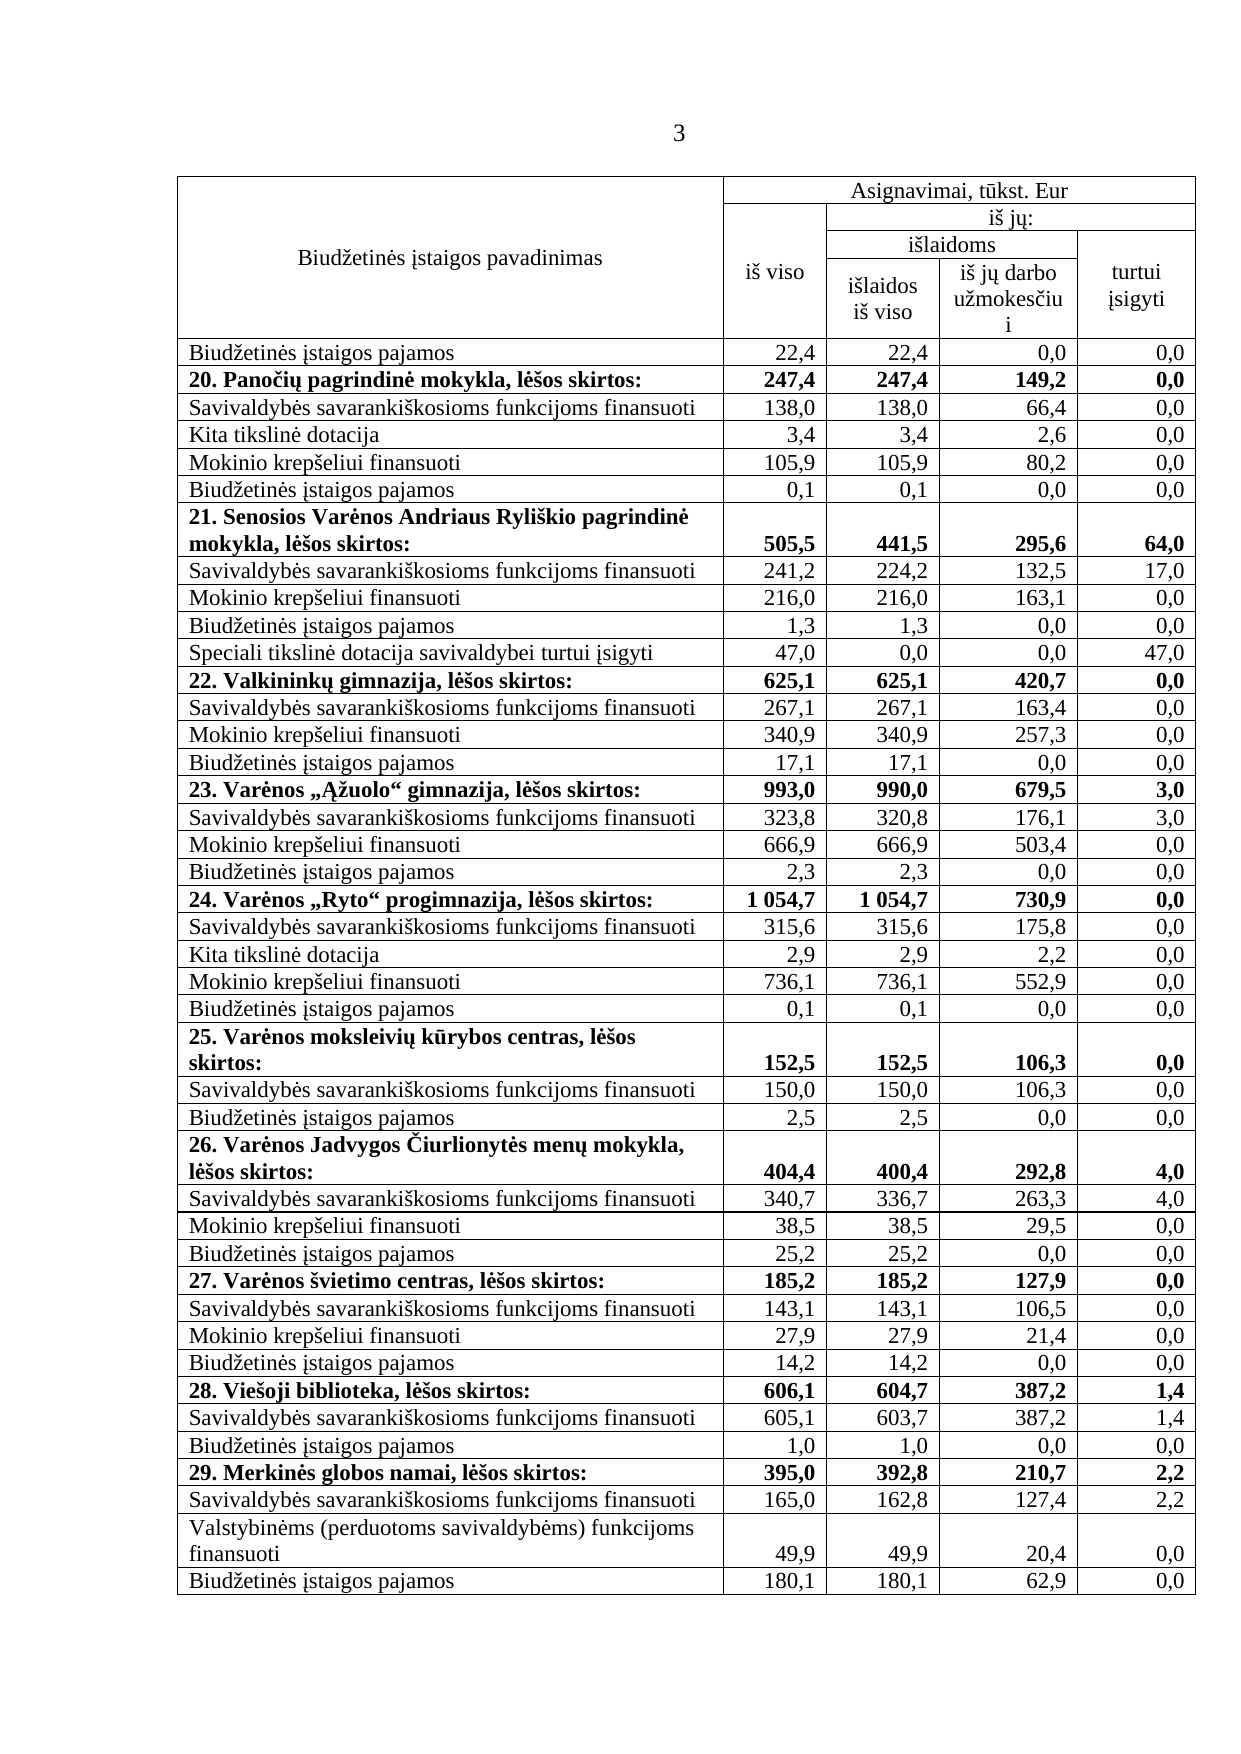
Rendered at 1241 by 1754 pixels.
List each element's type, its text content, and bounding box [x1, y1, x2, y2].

table_cell 666,9 [827, 831, 939, 857]
table_cell išlaidoms [827, 231, 1077, 258]
table_cell 0,0 [940, 1432, 1077, 1458]
table_cell 22. Valkininkų gimnazija, lėšos skirtos: [178, 667, 723, 693]
table_cell 27,9 [827, 1322, 939, 1348]
table_cell 736,1 [827, 968, 939, 994]
table_cell 20,4 [940, 1514, 1077, 1567]
table_cell Savivaldybės savarankiškosioms funkcijoms finansuoti [178, 1486, 723, 1513]
table_cell 105,9 [827, 449, 939, 475]
table_cell 0,0 [1078, 749, 1195, 775]
table_cell Mokinio krepšeliui finansuoti [178, 968, 723, 994]
table_cell 0,0 [1078, 449, 1195, 475]
table_cell 336,7 [827, 1185, 939, 1211]
table_cell 3,4 [724, 421, 826, 447]
table_cell 2,2 [1078, 1486, 1195, 1513]
table_cell 395,0 [724, 1459, 826, 1485]
table_cell 0,0 [1078, 1432, 1195, 1458]
table_cell 0,0 [940, 995, 1077, 1022]
table_cell 0,0 [1078, 1104, 1195, 1130]
table_cell 1,0 [724, 1432, 826, 1458]
table_cell 0,0 [940, 859, 1077, 885]
table_cell Mokinio krepšeliui finansuoti [178, 1213, 723, 1239]
table_cell 505,5 [724, 503, 826, 556]
table_cell Biudžetinės įstaigos pajamos [178, 859, 723, 885]
table_cell 49,9 [827, 1514, 939, 1567]
table_cell 420,7 [940, 667, 1077, 693]
table_cell 26. Varėnos Jadvygos Čiurlionytės menų mokykla, lėšos skirtos: [178, 1131, 723, 1184]
table_cell 320,8 [827, 804, 939, 830]
table_cell 0,0 [1078, 394, 1195, 420]
table_cell 404,4 [724, 1131, 826, 1184]
table_cell 0,0 [827, 639, 939, 666]
table_cell Biudžetinės įstaigos pajamos [178, 1350, 723, 1376]
table_cell 340,7 [724, 1185, 826, 1211]
table_cell 503,4 [940, 831, 1077, 857]
table_cell 387,2 [940, 1404, 1077, 1431]
table_cell 0,0 [1078, 886, 1195, 912]
table_cell 24. Varėnos „Ryto“ progimnazija, lėšos skirtos: [178, 886, 723, 912]
table_cell 22,4 [827, 339, 939, 365]
table_cell 0,0 [1078, 1213, 1195, 1239]
table_cell 0,0 [1078, 339, 1195, 365]
table_cell Savivaldybės savarankiškosioms funkcijoms finansuoti [178, 694, 723, 720]
table_cell 47,0 [724, 639, 826, 666]
table_cell 138,0 [724, 394, 826, 420]
table_cell 163,1 [940, 585, 1077, 611]
table_cell 21,4 [940, 1322, 1077, 1348]
table_cell Speciali tikslinė dotacija savivaldybei turtui įsigyti [178, 639, 723, 666]
table_cell 29. Merkinės globos namai, lėšos skirtos: [178, 1459, 723, 1485]
table_cell 315,6 [827, 913, 939, 939]
table_cell Biudžetinės įstaigos pajamos [178, 1104, 723, 1130]
table_cell 552,9 [940, 968, 1077, 994]
table_cell 38,5 [724, 1213, 826, 1239]
table_cell Mokinio krepšeliui finansuoti [178, 585, 723, 611]
table_cell Savivaldybės savarankiškosioms funkcijoms finansuoti [178, 913, 723, 939]
table_cell 127,9 [940, 1267, 1077, 1294]
table_cell 0,0 [940, 749, 1077, 775]
table_cell 666,9 [724, 831, 826, 857]
table_cell 22,4 [724, 339, 826, 365]
table_cell Savivaldybės savarankiškosioms funkcijoms finansuoti [178, 557, 723, 583]
table_cell turtui įsigyti [1078, 231, 1195, 338]
table_cell 162,8 [827, 1486, 939, 1513]
table_cell 127,4 [940, 1486, 1077, 1513]
table_cell 25,2 [827, 1240, 939, 1266]
table_cell Kita tikslinė dotacija [178, 421, 723, 447]
table_cell 176,1 [940, 804, 1077, 830]
table_cell 993,0 [724, 776, 826, 803]
table_cell 0,0 [940, 612, 1077, 638]
table_cell Biudžetinės įstaigos pajamos [178, 1568, 723, 1594]
table_cell 292,8 [940, 1131, 1077, 1184]
table_cell 180,1 [827, 1568, 939, 1594]
table_cell 679,5 [940, 776, 1077, 803]
table_cell 2,3 [724, 859, 826, 885]
table_cell 387,2 [940, 1377, 1077, 1403]
table_cell 0,0 [940, 476, 1077, 502]
table_cell 2,6 [940, 421, 1077, 447]
table_cell 0,0 [1078, 968, 1195, 994]
table_cell 163,4 [940, 694, 1077, 720]
table_cell Biudžetinės įstaigos pajamos [178, 1240, 723, 1266]
table_cell 180,1 [724, 1568, 826, 1594]
table_cell Savivaldybės savarankiškosioms funkcijoms finansuoti [178, 394, 723, 420]
table_cell 0,0 [1078, 612, 1195, 638]
table_cell 14,2 [724, 1350, 826, 1376]
table_cell 132,5 [940, 557, 1077, 583]
table_cell 0,0 [1078, 913, 1195, 939]
table_cell 38,5 [827, 1213, 939, 1239]
table_cell 17,0 [1078, 557, 1195, 583]
table_cell Mokinio krepšeliui finansuoti [178, 831, 723, 857]
table_cell 400,4 [827, 1131, 939, 1184]
table_cell 1,3 [827, 612, 939, 638]
table_cell 106,3 [940, 1023, 1077, 1076]
table_cell 392,8 [827, 1459, 939, 1485]
table_cell 606,1 [724, 1377, 826, 1403]
table_cell 224,2 [827, 557, 939, 583]
table_cell 20. Panočių pagrindinė mokykla, lėšos skirtos: [178, 366, 723, 393]
table_cell Biudžetinės įstaigos pajamos [178, 1432, 723, 1458]
table_cell 0,0 [940, 639, 1077, 666]
table_cell 0,0 [1078, 831, 1195, 857]
table_cell 340,9 [724, 721, 826, 748]
table_cell 0,0 [1078, 1350, 1195, 1376]
table_cell 62,9 [940, 1568, 1077, 1594]
table_cell 625,1 [724, 667, 826, 693]
table_cell 315,6 [724, 913, 826, 939]
table_cell 25,2 [724, 1240, 826, 1266]
table_cell 185,2 [724, 1267, 826, 1294]
table_cell 28. Viešoji biblioteka, lėšos skirtos: [178, 1377, 723, 1403]
table_cell 0,0 [940, 339, 1077, 365]
table_cell Savivaldybės savarankiškosioms funkcijoms finansuoti [178, 804, 723, 830]
table_cell Biudžetinės įstaigos pajamos [178, 612, 723, 638]
table_cell 210,7 [940, 1459, 1077, 1485]
table_cell Biudžetinės įstaigos pajamos [178, 339, 723, 365]
table_cell 2,5 [724, 1104, 826, 1130]
table_cell 0,0 [1078, 995, 1195, 1022]
table_cell 0,0 [1078, 721, 1195, 748]
table_cell 150,0 [827, 1077, 939, 1103]
table_cell 175,8 [940, 913, 1077, 939]
table_cell 152,5 [724, 1023, 826, 1076]
table_cell 340,9 [827, 721, 939, 748]
table_cell 106,3 [940, 1077, 1077, 1103]
table_header Asignavimai, tūkst. Eur [724, 177, 1195, 203]
table_cell 247,4 [827, 366, 939, 393]
table_cell 257,3 [940, 721, 1077, 748]
table_cell 150,0 [724, 1077, 826, 1103]
table_cell 990,0 [827, 776, 939, 803]
table_cell Savivaldybės savarankiškosioms funkcijoms finansuoti [178, 1295, 723, 1321]
table_cell Savivaldybės savarankiškosioms funkcijoms finansuoti [178, 1404, 723, 1431]
table_cell 27,9 [724, 1322, 826, 1348]
table_cell iš jų: [827, 204, 1195, 230]
table_cell 29,5 [940, 1213, 1077, 1239]
table_cell 0,0 [1078, 366, 1195, 393]
table_cell 64,0 [1078, 503, 1195, 556]
table_cell 17,1 [827, 749, 939, 775]
table_cell 138,0 [827, 394, 939, 420]
table_cell 323,8 [724, 804, 826, 830]
table_cell 0,0 [1078, 1568, 1195, 1594]
table_cell 0,0 [1078, 667, 1195, 693]
table_cell 603,7 [827, 1404, 939, 1431]
table_cell 0,0 [940, 1240, 1077, 1266]
table_cell 267,1 [827, 694, 939, 720]
table_cell 47,0 [1078, 639, 1195, 666]
table_cell 0,0 [1078, 1322, 1195, 1348]
table_cell 0,0 [940, 1104, 1077, 1130]
table_cell 263,3 [940, 1185, 1077, 1211]
table_cell 185,2 [827, 1267, 939, 1294]
table_cell 143,1 [827, 1295, 939, 1321]
table_cell 105,9 [724, 449, 826, 475]
table_cell Kita tikslinė dotacija [178, 941, 723, 967]
table_cell 0,0 [1078, 1267, 1195, 1294]
table_cell 1,3 [724, 612, 826, 638]
table_cell 2,9 [724, 941, 826, 967]
table_cell Biudžetinės įstaigos pajamos [178, 476, 723, 502]
table_cell 2,2 [940, 941, 1077, 967]
table_cell 247,4 [724, 366, 826, 393]
table_cell 1 054,7 [724, 886, 826, 912]
table_cell 3,0 [1078, 804, 1195, 830]
table_cell 2,9 [827, 941, 939, 967]
table_cell 23. Varėnos „Ąžuolo“ gimnazija, lėšos skirtos: [178, 776, 723, 803]
table_cell 0,0 [1078, 1514, 1195, 1567]
table_cell 152,5 [827, 1023, 939, 1076]
table_cell 106,5 [940, 1295, 1077, 1321]
table_cell 0,0 [1078, 1295, 1195, 1321]
table_cell 2,2 [1078, 1459, 1195, 1485]
table_cell 2,5 [827, 1104, 939, 1130]
table_cell 0,0 [1078, 1023, 1195, 1076]
table_cell 604,7 [827, 1377, 939, 1403]
table_cell Savivaldybės savarankiškosioms funkcijoms finansuoti [178, 1185, 723, 1211]
table_cell 0,0 [1078, 1240, 1195, 1266]
table_cell 27. Varėnos švietimo centras, lėšos skirtos: [178, 1267, 723, 1294]
table_cell 2,3 [827, 859, 939, 885]
table_cell 0,0 [940, 1350, 1077, 1376]
table_cell 49,9 [724, 1514, 826, 1567]
table_cell 605,1 [724, 1404, 826, 1431]
table_cell 80,2 [940, 449, 1077, 475]
table_cell 216,0 [827, 585, 939, 611]
table_cell Mokinio krepšeliui finansuoti [178, 721, 723, 748]
table_cell 165,0 [724, 1486, 826, 1513]
table_cell 3,4 [827, 421, 939, 447]
table_cell 1,4 [1078, 1404, 1195, 1431]
table_cell 66,4 [940, 394, 1077, 420]
table_header Biudžetinės įstaigos pavadinimas [178, 177, 723, 338]
table_cell 143,1 [724, 1295, 826, 1321]
table_cell 1 054,7 [827, 886, 939, 912]
table_cell 736,1 [724, 968, 826, 994]
table_cell išlaidos iš viso [827, 259, 939, 338]
table_cell 730,9 [940, 886, 1077, 912]
table_cell Biudžetinės įstaigos pajamos [178, 995, 723, 1022]
table_cell 0,0 [1078, 941, 1195, 967]
table_cell 14,2 [827, 1350, 939, 1376]
table_cell 17,1 [724, 749, 826, 775]
table_cell 0,1 [724, 476, 826, 502]
table_cell 0,1 [827, 476, 939, 502]
table_cell 0,1 [827, 995, 939, 1022]
table_cell 3,0 [1078, 776, 1195, 803]
table_cell 267,1 [724, 694, 826, 720]
table_cell Savivaldybės savarankiškosioms funkcijoms finansuoti [178, 1077, 723, 1103]
table_cell Mokinio krepšeliui finansuoti [178, 1322, 723, 1348]
table_cell 0,0 [1078, 421, 1195, 447]
table_cell 625,1 [827, 667, 939, 693]
table_cell 0,0 [1078, 694, 1195, 720]
table_cell 0,0 [1078, 476, 1195, 502]
table_cell iš jų darbo užmokesčiui [940, 259, 1077, 338]
table_cell 0,1 [724, 995, 826, 1022]
table_cell 295,6 [940, 503, 1077, 556]
table_cell 25. Varėnos moksleivių kūrybos centras, lėšos skirtos: [178, 1023, 723, 1076]
table_cell 441,5 [827, 503, 939, 556]
table_cell Valstybinėms (perduotoms savivaldybėms) funkcijoms finansuoti [178, 1514, 723, 1567]
table_cell 1,0 [827, 1432, 939, 1458]
table_cell 216,0 [724, 585, 826, 611]
table_cell Biudžetinės įstaigos pajamos [178, 749, 723, 775]
table_cell iš viso [724, 204, 826, 338]
table_cell 4,0 [1078, 1131, 1195, 1184]
table_cell 21. Senosios Varėnos Andriaus Ryliškio pagrindinė mokykla, lėšos skirtos: [178, 503, 723, 556]
table_cell 149,2 [940, 366, 1077, 393]
table_cell 241,2 [724, 557, 826, 583]
table_cell 0,0 [1078, 1077, 1195, 1103]
table_cell 0,0 [1078, 859, 1195, 885]
table_cell 0,0 [1078, 585, 1195, 611]
table_cell 4,0 [1078, 1185, 1195, 1211]
table_cell 1,4 [1078, 1377, 1195, 1403]
table_cell Mokinio krepšeliui finansuoti [178, 449, 723, 475]
